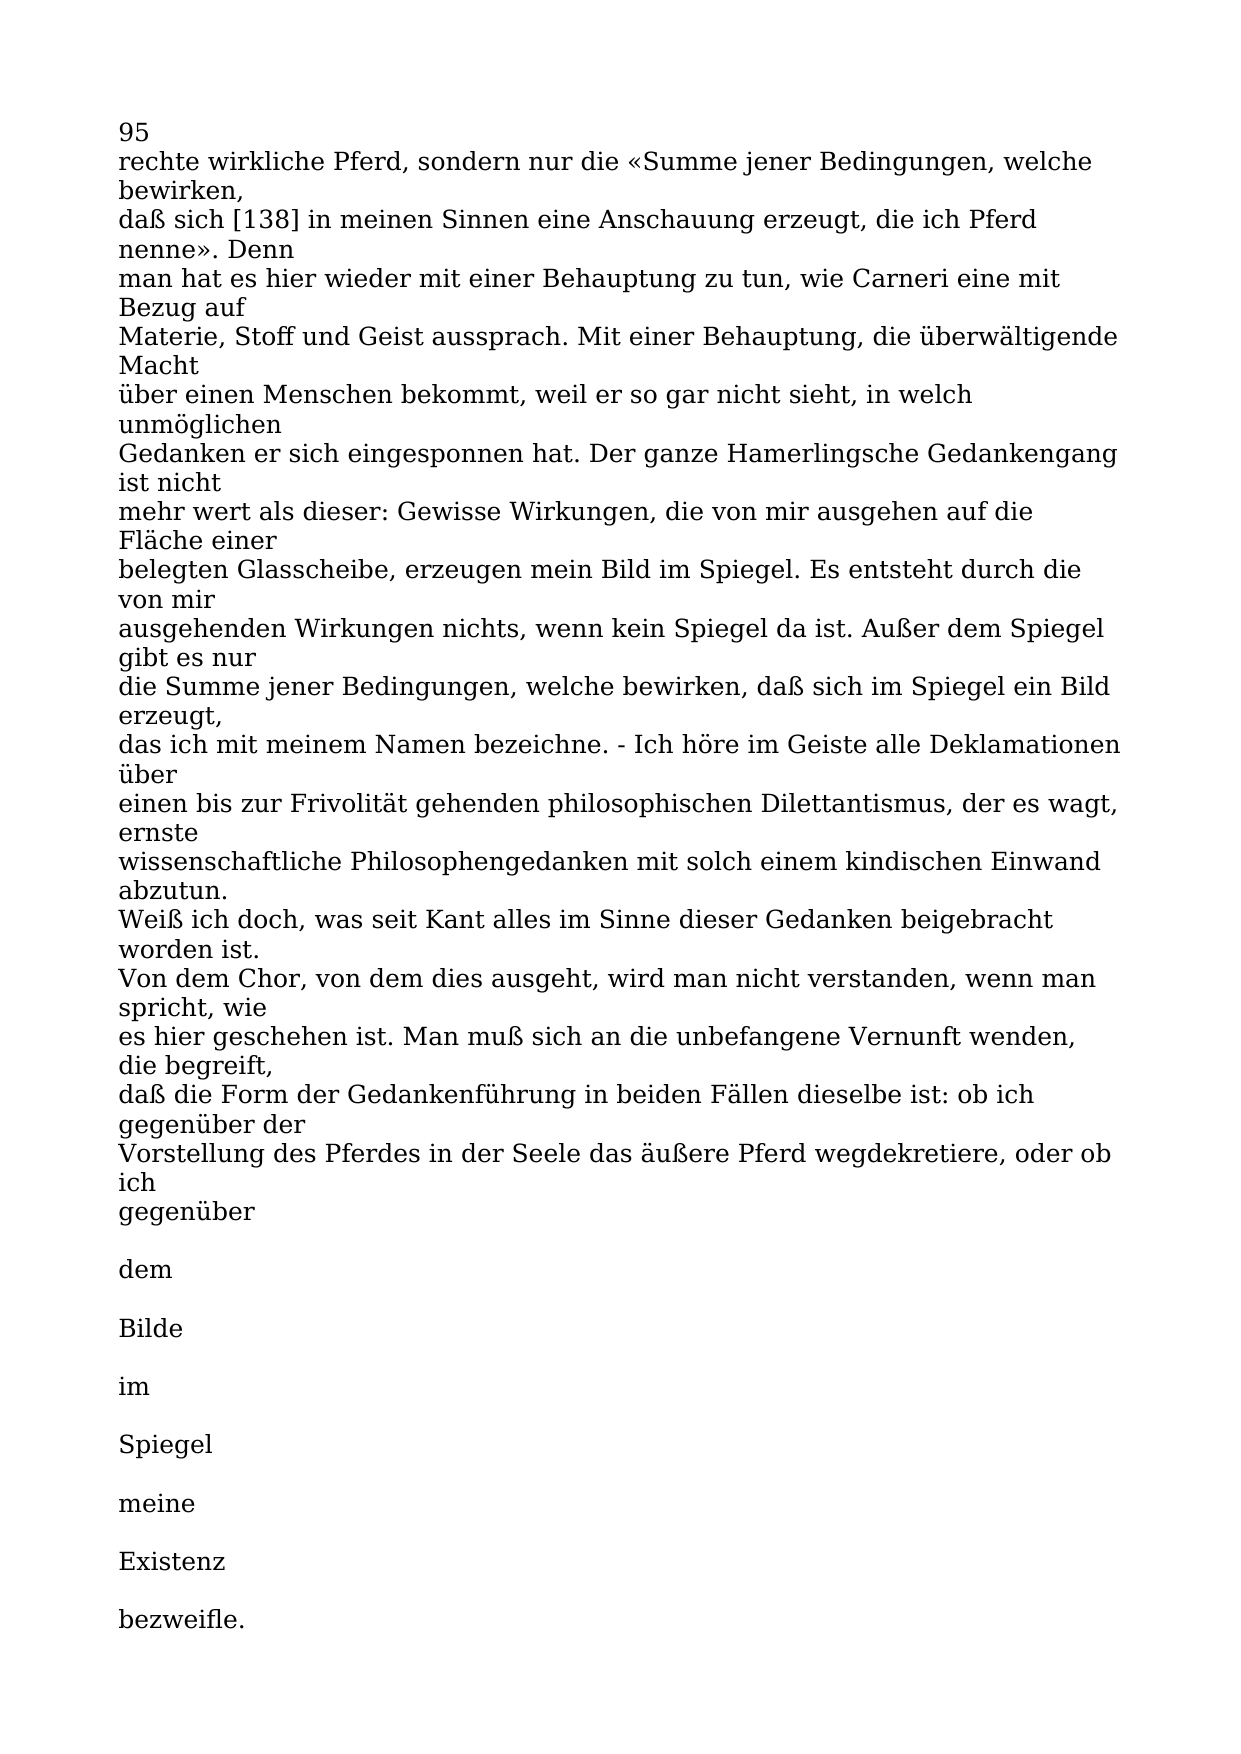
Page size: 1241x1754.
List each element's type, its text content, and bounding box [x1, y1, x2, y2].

text dem [118, 1256, 1122, 1285]
text über einen Menschen bekommt, weil er so gar nicht sieht, in welch unmöglichen [118, 381, 1122, 439]
text bezweifle. [118, 1606, 1122, 1635]
text wissenschaftliche Philosophengedanken mit solch einem kindischen Einwand abzutun. [118, 847, 1122, 906]
text Gedanken er sich eingesponnen hat. Der ganze Hamerlingsche Gedankengang ist nicht [118, 439, 1122, 497]
text Vorstellung des Pferdes in der Seele das äußere Pferd wegdekretiere, oder ob ich [118, 1139, 1122, 1197]
text ausgehenden Wirkungen nichts, wenn kein Spiegel da ist. Außer dem Spiegel gibt es nur [118, 614, 1122, 672]
text es hier geschehen ist. Man muß sich an die unbefangene Vernunft wenden, die begreift, [118, 1022, 1122, 1081]
text daß sich [138] in meinen Sinnen eine Anschauung erzeugt, die ich Pferd nenne». Denn [118, 206, 1122, 264]
text daß die Form der Gedankenführung in beiden Fällen dieselbe ist: ob ich gegenüber der [118, 1081, 1122, 1139]
text man hat es hier wieder mit einer Behauptung zu tun, wie Carneri eine mit Bezug auf [118, 264, 1122, 322]
text 95 [118, 118, 1122, 147]
text belegten Glasscheibe, erzeugen mein Bild im Spiegel. Es entsteht durch die von mir [118, 556, 1122, 614]
text gegenüber [118, 1197, 1122, 1226]
text im [118, 1372, 1122, 1401]
text Bilde [118, 1314, 1122, 1343]
text einen bis zur Frivolität gehenden philosophischen Dilettantismus, der es wagt, ernste [118, 789, 1122, 847]
text rechte wirkliche Pferd, sondern nur die «Summe jener Bedingungen, welche bewirken, [118, 147, 1122, 206]
text Existenz [118, 1547, 1122, 1576]
text Spiegel [118, 1431, 1122, 1460]
text Weiß ich doch, was seit Kant alles im Sinne dieser Gedanken beigebracht worden ist. [118, 906, 1122, 964]
text Materie, Stoff und Geist aussprach. Mit einer Behauptung, die überwältigende Macht [118, 322, 1122, 381]
text mehr wert als dieser: Gewisse Wirkungen, die von mir ausgehen auf die Fläche einer [118, 497, 1122, 556]
text Von dem Chor, von dem dies ausgeht, wird man nicht verstanden, wenn man spricht, wie [118, 964, 1122, 1022]
text meine [118, 1489, 1122, 1518]
text das ich mit meinem Namen bezeichne. - Ich höre im Geiste alle Deklamationen über [118, 731, 1122, 789]
text die Summe jener Bedingungen, welche bewirken, daß sich im Spiegel ein Bild erzeugt, [118, 672, 1122, 731]
